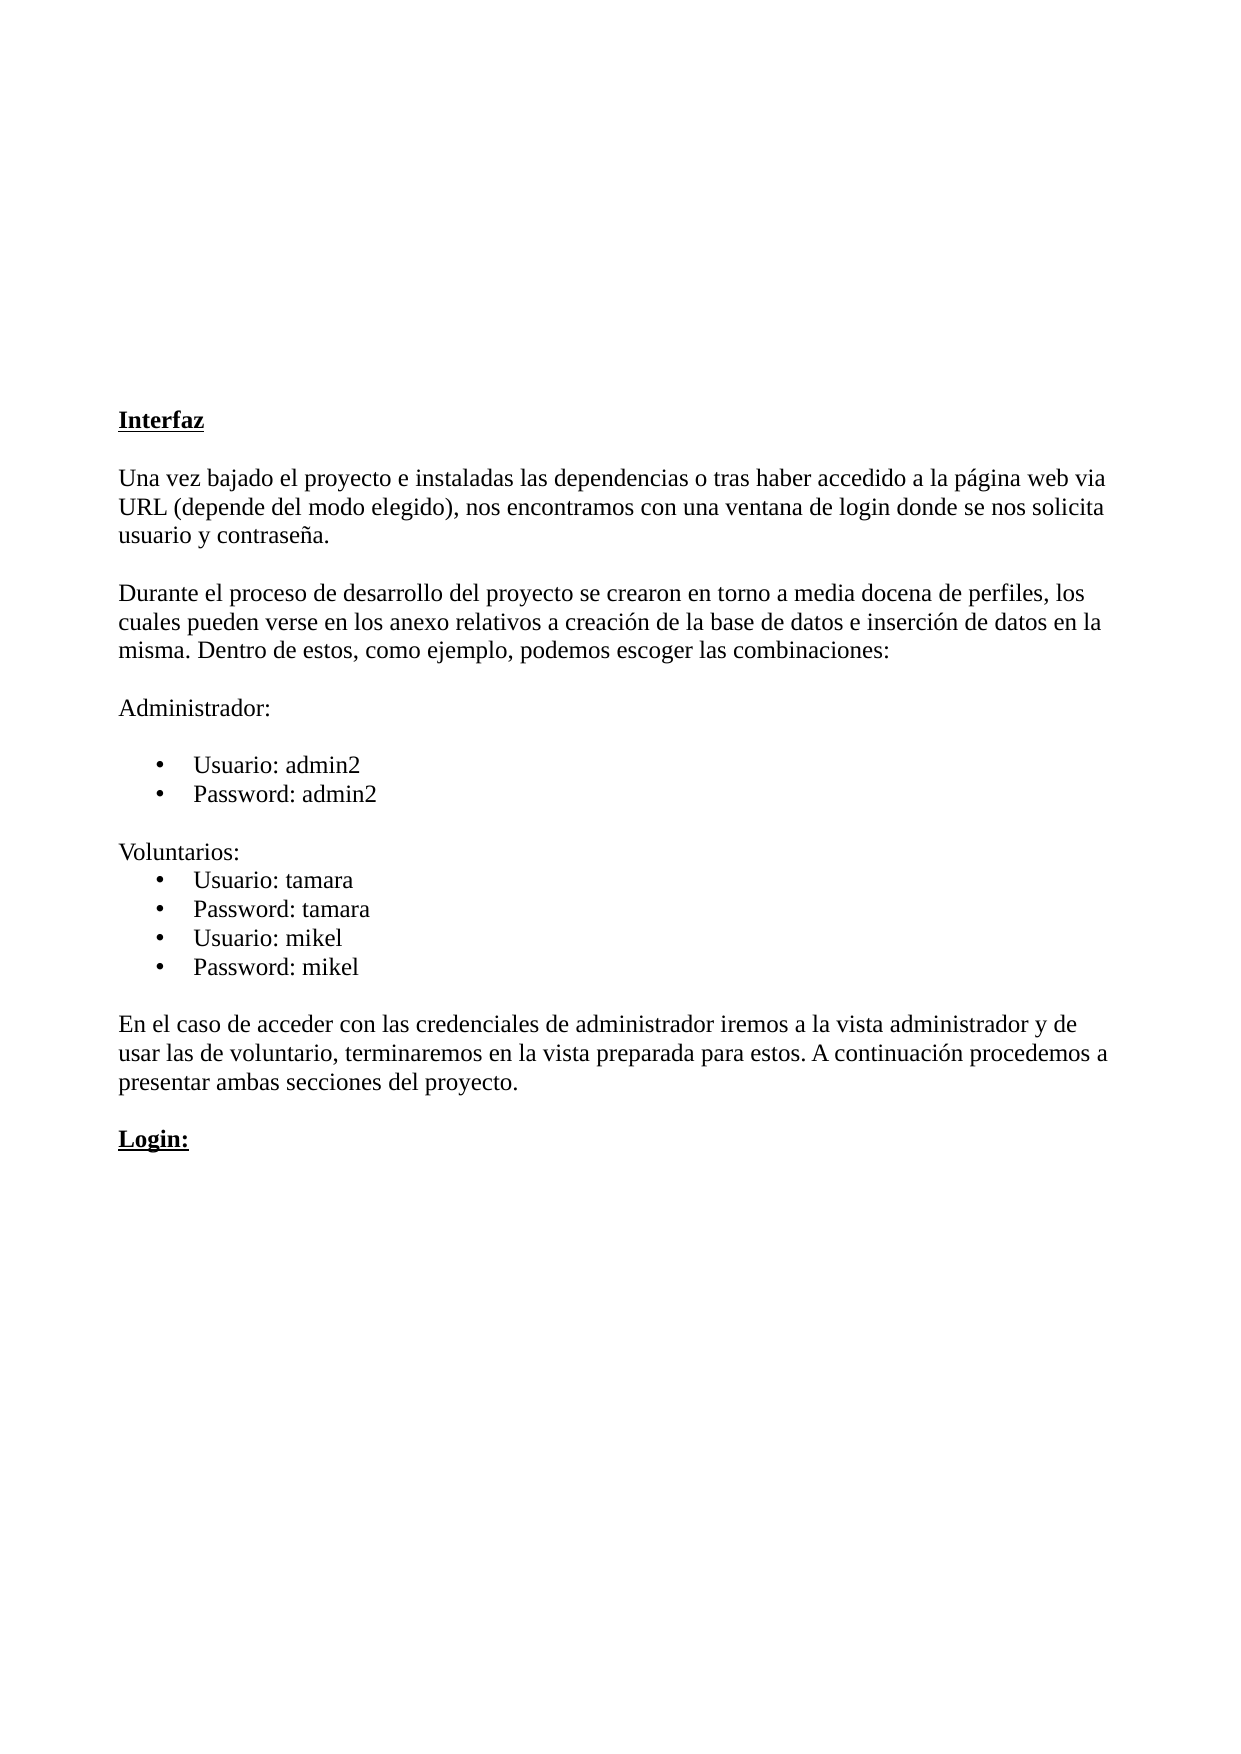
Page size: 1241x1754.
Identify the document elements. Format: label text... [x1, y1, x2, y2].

list Usuario: admin2 [156, 751, 1122, 779]
text Durante el proceso de desarrollo del proyecto se crearon en torno a media docena de perfiles, los cuales pueden verse en los anexo relativos a creación de la base de datos e inserción de datos en la misma. Dentro de estos, como ejemplo, podemos escoger las combinaciones: [118, 578, 1122, 664]
list Usuario: mikel [156, 923, 1122, 952]
text Una vez bajado el proyecto e instaladas las dependencias o tras haber accedido a la página web via URL (depende del modo elegido), nos encontramos con una ventana de login donde se nos solicita usuario y contraseña. [118, 463, 1122, 549]
text Administrador: [118, 693, 1122, 722]
list Usuario: tamara [156, 866, 1122, 894]
text En el caso de acceder con las credenciales de administrador iremos a la vista administrador y de usar las de voluntario, terminaremos en la vista preparada para estos. A continuación procedemos a presentar ambas secciones del proyecto. [118, 1009, 1122, 1096]
text Voluntarios: [118, 837, 1122, 866]
text Login: [118, 1124, 1122, 1153]
list Password: mikel [156, 952, 1122, 981]
list Password: admin2 [156, 779, 1122, 808]
text Interfaz [118, 406, 1122, 434]
list Password: tamara [156, 894, 1122, 923]
